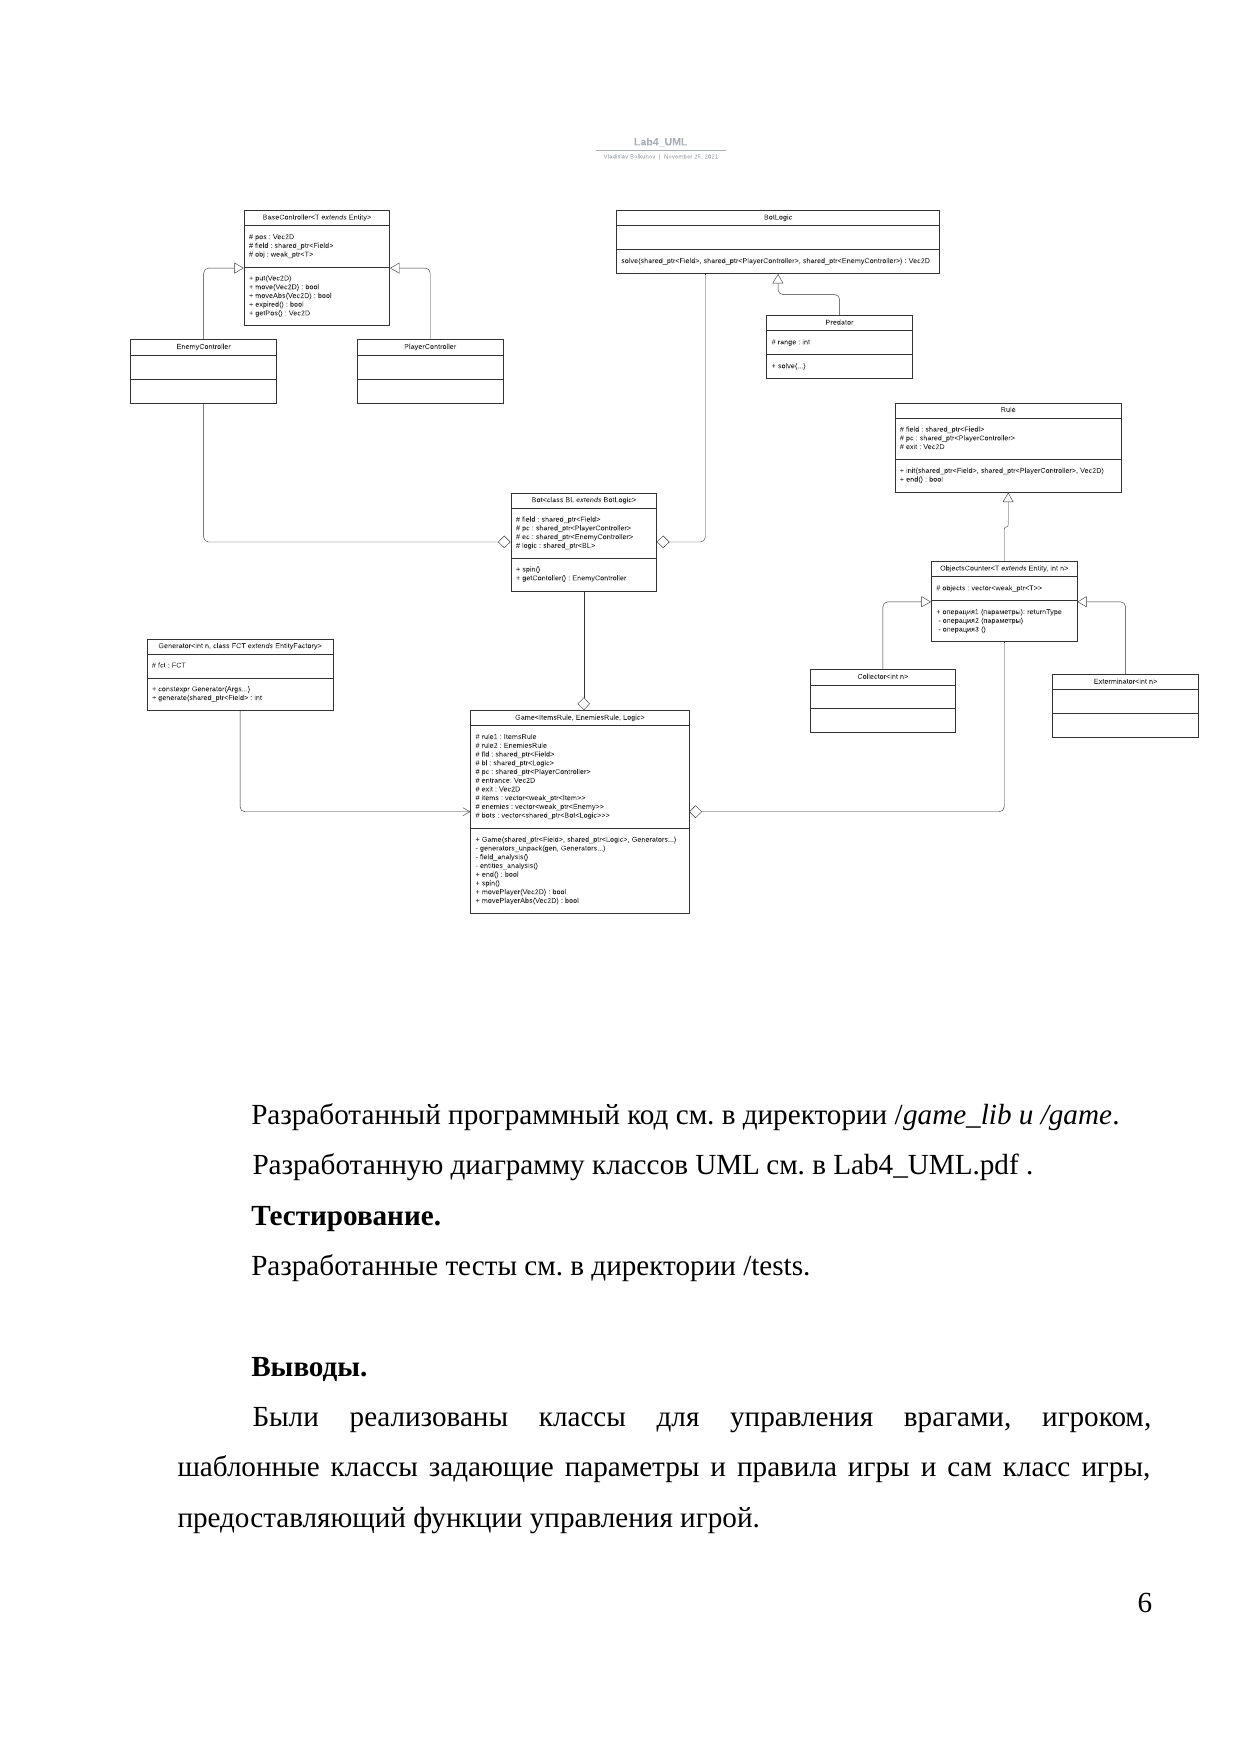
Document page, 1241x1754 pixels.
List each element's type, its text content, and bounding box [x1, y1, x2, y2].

text Разработанные тесты см. в директории /tests. [177, 1248, 1152, 1282]
text Были реализованы классы для управления врагами, игроком, шаблонные классы задающие параметры и правила игры и сам класс игры, предоставляющий функции управления игрой. [177, 1399, 1152, 1533]
text Разработанный программный код см. в директории /game_lib и /game. [177, 1097, 1152, 1131]
text Разработанную диаграмму классов UML см. в Lab4_UML.pdf . [177, 1147, 1152, 1181]
subtitle Выводы. [177, 1349, 1152, 1382]
subtitle Тестирование. [177, 1198, 1152, 1231]
